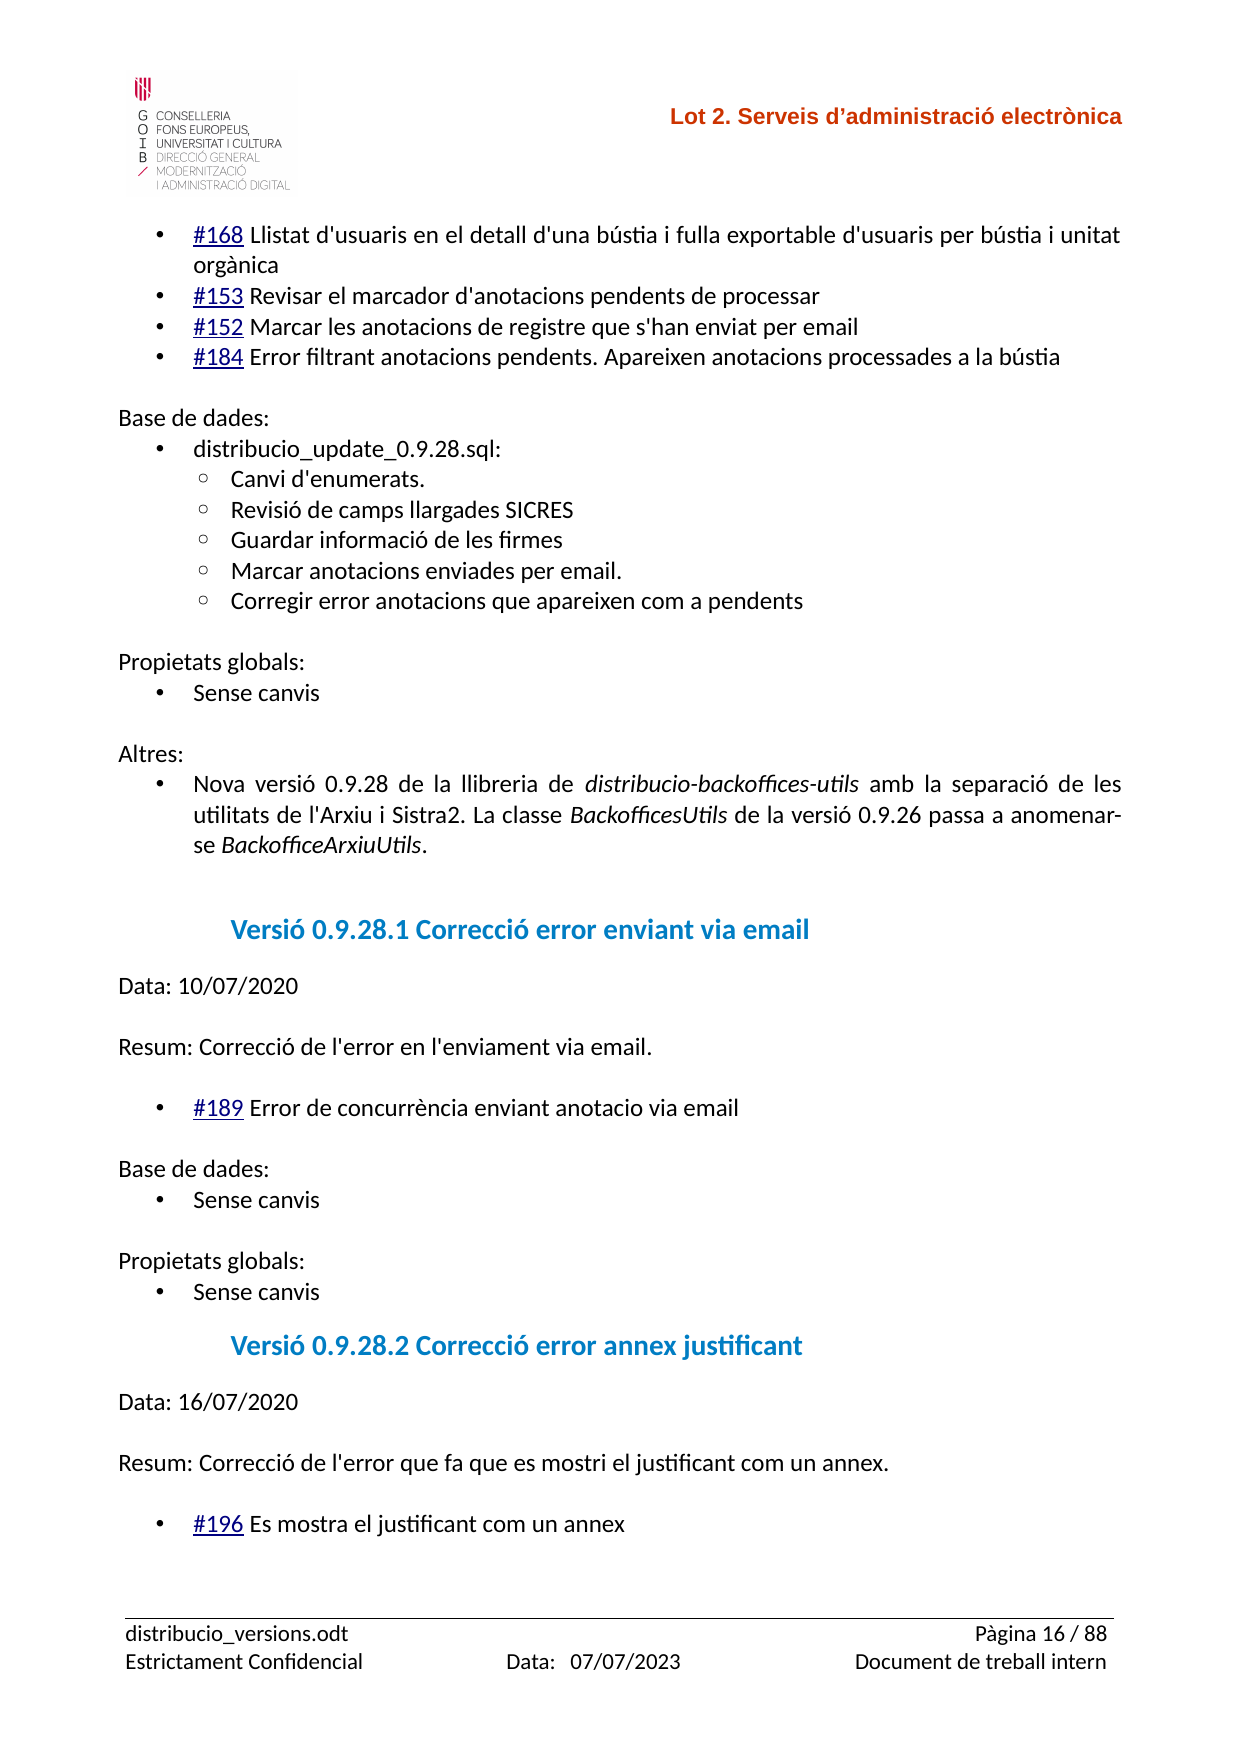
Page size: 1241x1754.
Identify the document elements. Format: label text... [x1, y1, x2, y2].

list #189 Error de concurrència enviant anotacio via email [156, 1093, 1122, 1123]
subtitle Versió 0.9.28.2 Correcció error annex justificant [153, 1327, 1122, 1362]
text Data: 10/07/2020 [118, 971, 1122, 1001]
text Data: 16/07/2020 [118, 1386, 1122, 1417]
text Base de dades: [118, 1154, 1122, 1184]
list Sense canvis [156, 677, 1122, 707]
text Resum: Correcció de l'error que fa que es mostri el justificant com un annex. [118, 1447, 1122, 1478]
text Altres: [118, 738, 1122, 768]
picture [126, 70, 299, 197]
list #153 Revisar el marcador d'anotacions pendents de processar [156, 280, 1122, 311]
list Revisió de camps llargades SICRES [193, 494, 1122, 524]
list Marcar anotacions enviades per email. [193, 555, 1122, 585]
list Corregir error anotacions que apareixen com a pendents [193, 585, 1122, 616]
text Resum: Correcció de l'error en l'enviament via email. [118, 1032, 1122, 1062]
text Propietats globals: [118, 646, 1122, 677]
list #168 Llistat d'usuaris en el detall d'una bústia i fulla exportable d'usuaris per bústia i unitat orgànica [156, 219, 1122, 280]
list distribucio_update_0.9.28.sql: [156, 433, 1122, 463]
list #196 Es mostra el justificant com un annex [156, 1508, 1122, 1539]
list Guardar informació de les firmes [193, 524, 1122, 555]
subtitle Versió 0.9.28.1 Correcció error enviant via email [153, 911, 1122, 947]
list #184 Error filtrant anotacions pendents. Apareixen anotacions processades a la bústia [156, 341, 1122, 372]
text Base de dades: [118, 402, 1122, 433]
list Nova versió 0.9.28 de la llibreria de distribucio-backoffices-utils amb la separació de les utilitats de l'Arxiu i Sistra2. La classe BackofficesUtils de la versió 0.9.26 passa a anomenar-se BackofficeArxiuUtils. [156, 768, 1122, 860]
list Canvi d'enumerats. [193, 463, 1122, 494]
list Sense canvis [156, 1276, 1122, 1306]
text Propietats globals: [118, 1245, 1122, 1276]
list #152 Marcar les anotacions de registre que s'han enviat per email [156, 311, 1122, 341]
list Sense canvis [156, 1184, 1122, 1215]
